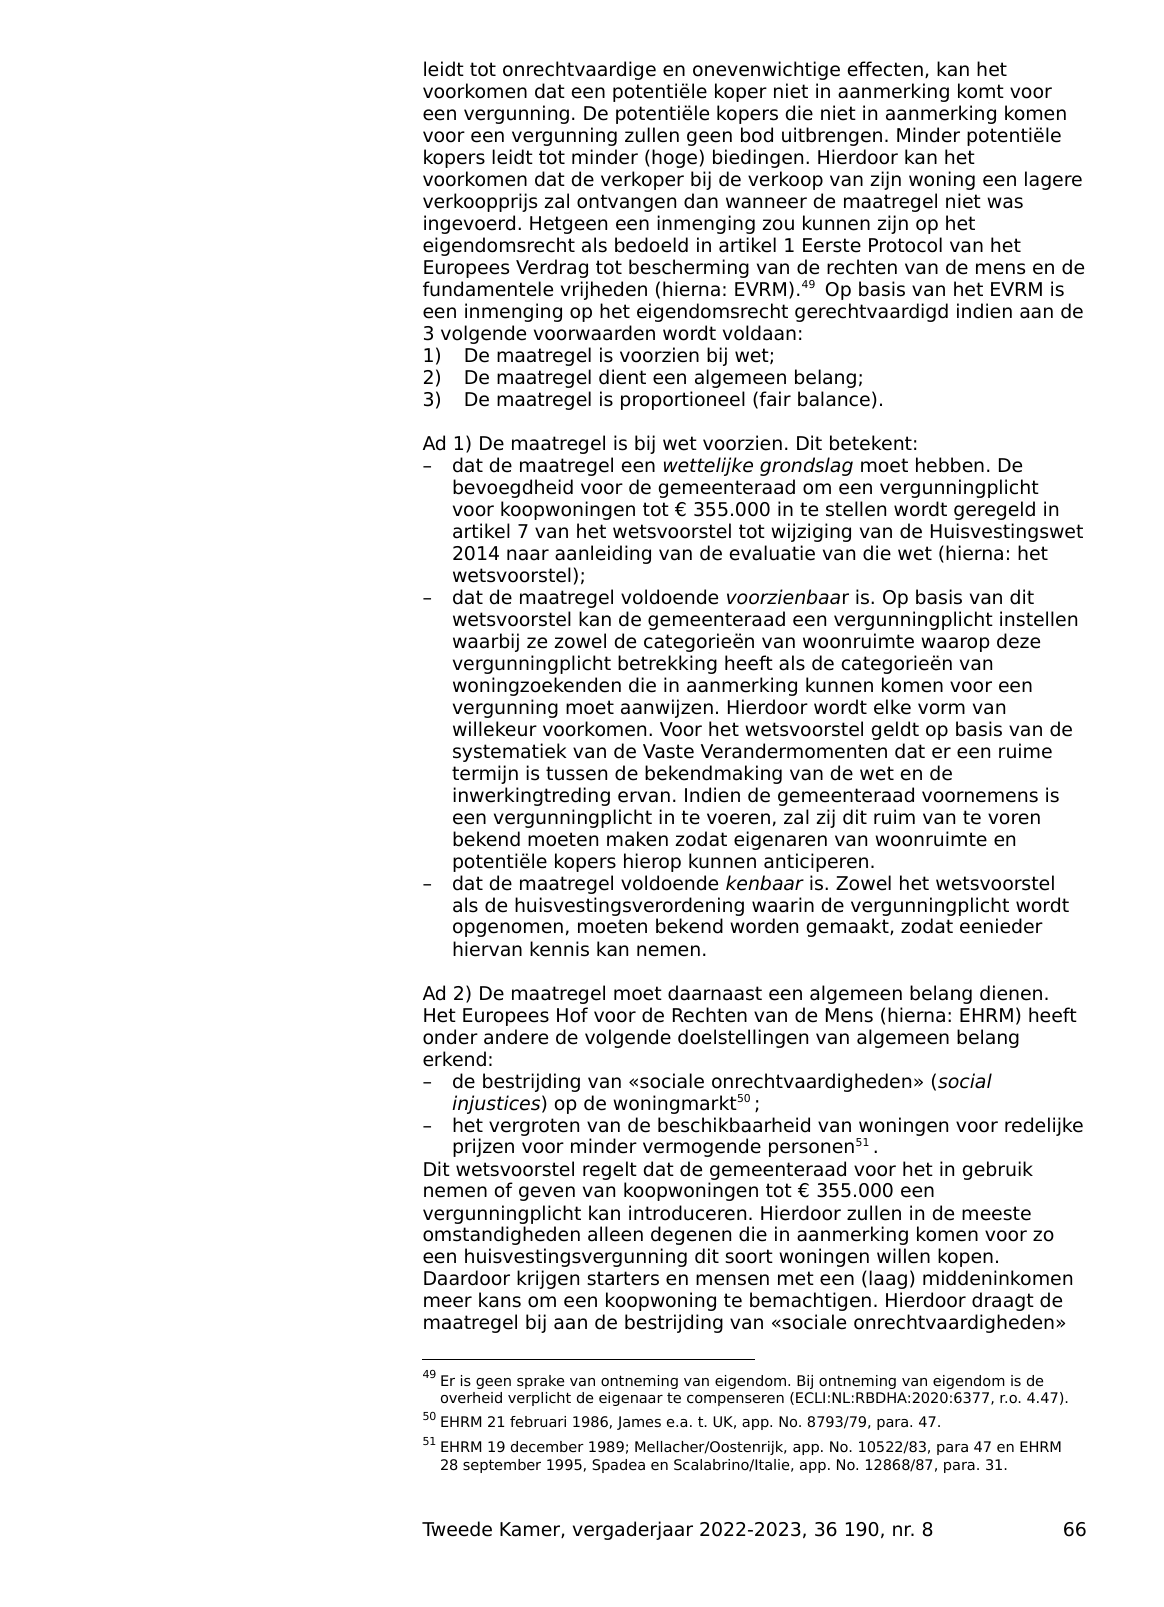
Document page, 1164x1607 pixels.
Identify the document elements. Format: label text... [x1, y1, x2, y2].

text EHRM 19 december 1989; Mellacher/Oostenrijk, app. No. 10522/83, para 47 en EHRM 28 september 1995, Spadea en Scalabrino/Italie, app. No. 12868/87, para. 31. [422, 1435, 1087, 1474]
text Ad 2) De maatregel moet daarnaast een algemeen belang dienen. Het Europees Hof voor de Rechten van de Mens (hierna: EHRM) heeft onder andere de volgende doelstellingen van algemeen belang erkend: [422, 983, 1087, 1071]
text – dat de maatregel voldoende kenbaar is. Zowel het wetsvoorstel als de huisvestingsverordening waarin de vergunningplicht wordt opgenomen, moeten bekend worden gemaakt, zodat eenieder hiervan kennis kan nemen. [422, 872, 1087, 960]
text leidt tot onrechtvaardige en onevenwichtige effecten, kan het voorkomen dat een potentiële koper niet in aanmerking komt voor een vergunning. De potentiële kopers die niet in aanmerking komen voor een vergunning zullen geen bod uitbrengen. Minder potentiële kopers leidt tot minder (hoge) biedingen. Hierdoor kan het voorkomen dat de verkoper bij de verkoop van zijn woning een lagere verkoopprijs zal ontvangen dan wanneer de maatregel niet was ingevoerd. Hetgeen een inmenging zou kunnen zijn op het eigendomsrecht als bedoeld in artikel 1 Eerste Protocol van het Europees Verdrag tot bescherming van de rechten van de mens en de fundamentele vrijheden (hierna: EVRM). Op basis van het EVRM is een inmenging op het eigendomsrecht gerechtvaardigd indien aan de 3 volgende voorwaarden wordt voldaan: [422, 59, 1087, 345]
text 2) De maatregel dient een algemeen belang; [422, 367, 1087, 389]
text Er is geen sprake van ontneming van eigendom. Bij ontneming van eigendom is de overheid verplicht de eigenaar te compenseren (ECLI:NL:RBDHA:2020:6377, r.o. 4.47). [422, 1368, 1087, 1407]
text – dat de maatregel voldoende voorzienbaar is. Op basis van dit wetsvoorstel kan de gemeenteraad een vergunningplicht instellen waarbij ze zowel de categorieën van woonruimte waarop deze vergunningplicht betrekking heeft als de categorieën van woningzoekenden die in aanmerking kunnen komen voor een vergunning moet aanwijzen. Hierdoor wordt elke vorm van willekeur voorkomen. Voor het wetsvoorstel geldt op basis van de systematiek van de Vaste Verandermomenten dat er een ruime termijn is tussen de bekendmaking van de wet en de inwerkingtreding ervan. Indien de gemeenteraad voornemens is een vergunningplicht in te voeren, zal zij dit ruim van te voren bekend moeten maken zodat eigenaren van woonruimte en potentiële kopers hierop kunnen anticiperen. [422, 587, 1087, 872]
text 3) De maatregel is proportioneel (fair balance). [422, 389, 1087, 411]
text – dat de maatregel een wettelijke grondslag moet hebben. De bevoegdheid voor de gemeenteraad om een vergunningplicht voor koopwoningen tot € 355.000 in te stellen wordt geregeld in artikel 7 van het wetsvoorstel tot wijziging van de Huisvestingswet 2014 naar aanleiding van de evaluatie van die wet (hierna: het wetsvoorstel); [422, 455, 1087, 587]
text Dit wetsvoorstel regelt dat de gemeenteraad voor het in gebruik nemen of geven van koopwoningen tot € 355.000 een vergunningplicht kan introduceren. Hierdoor zullen in de meeste omstandigheden alleen degenen die in aanmerking komen voor zo een huisvestingsvergunning dit soort woningen willen kopen. Daardoor krijgen starters en mensen met een (laag) middeninkomen meer kans om een koopwoning te bemachtigen. Hierdoor draagt de maatregel bij aan de bestrijding van «sociale onrechtvaardigheden» [422, 1158, 1087, 1334]
text – de bestrijding van «sociale onrechtvaardigheden» (social injustices) op de woningmarkt; [422, 1071, 1087, 1114]
text 1) De maatregel is voorzien bij wet; [422, 345, 1087, 367]
text – het vergroten van de beschikbaarheid van woningen voor redelijke prijzen voor minder vermogende personen. [422, 1114, 1087, 1158]
text EHRM 21 februari 1986, James e.a. t. UK, app. No. 8793/79, para. 47. [422, 1410, 1087, 1432]
text Ad 1) De maatregel is bij wet voorzien. Dit betekent: [422, 433, 1087, 455]
